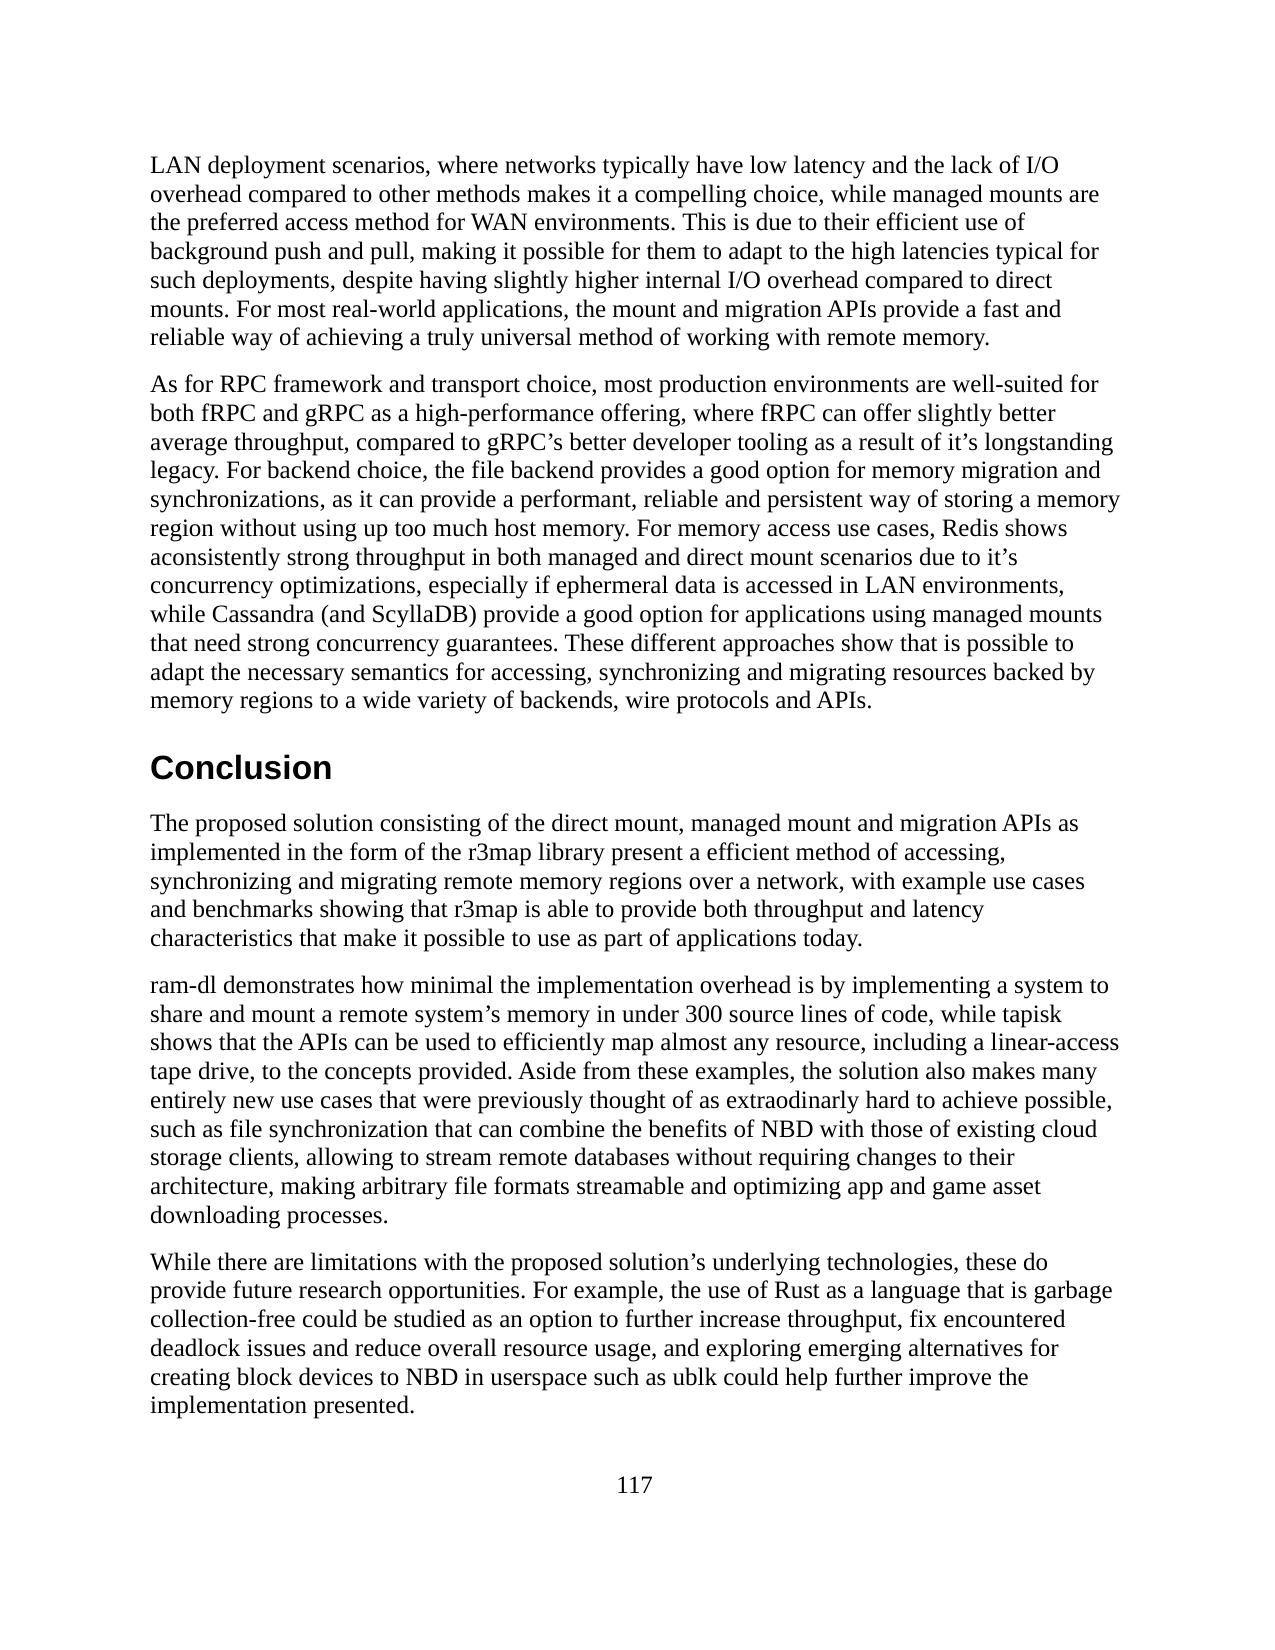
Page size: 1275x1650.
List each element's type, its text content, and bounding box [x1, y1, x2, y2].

text While there are limitations with the proposed solution’s underlying technologies, these do provide future research opportunities. For example, the use of Rust as a language that is garbage collection-free could be studied as an option to further increase throughput, fix encountered deadlock issues and reduce overall resource usage, and exploring emerging alternatives for creating block devices to NBD in userspace such as ublk could help further improve the implementation presented. [150, 1247, 1125, 1419]
text ram-dl demonstrates how minimal the implementation overhead is by implementing a system to share and mount a remote system’s memory in under 300 source lines of code, while tapisk shows that the APIs can be used to efficiently map almost any resource, including a linear-access tape drive, to the concepts provided. Aside from these examples, the solution also makes many entirely new use cases that were previously thought of as extraodinarly hard to achieve possible, such as file synchronization that can combine the benefits of NBD with those of existing cloud storage clients, allowing to stream remote databases without requiring changes to their architecture, making arbitrary file formats streamable and optimizing app and game asset downloading processes. [150, 970, 1125, 1229]
text As for RPC framework and transport choice, most production environments are well-suited for both fRPC and gRPC as a high-performance offering, where fRPC can offer slightly better average throughput, compared to gRPC’s better developer tooling as a result of it’s longstanding legacy. For backend choice, the file backend provides a good option for memory migration and synchronizations, as it can provide a performant, reliable and persistent way of storing a memory region without using up too much host memory. For memory access use cases, Redis shows aconsistently strong throughput in both managed and direct mount scenarios due to it’s concurrency optimizations, especially if ephermeral data is accessed in LAN environments, while Cassandra (and ScyllaDB) provide a good option for applications using managed mounts that need strong concurrency guarantees. These different approaches show that is possible to adapt the necessary semantics for accessing, synchronizing and migrating resources backed by memory regions to a wide variety of backends, wire protocols and APIs. [150, 369, 1125, 714]
text LAN deployment scenarios, where networks typically have low latency and the lack of I/O overhead compared to other methods makes it a compelling choice, while managed mounts are the preferred access method for WAN environments. This is due to their efficient use of background push and pull, making it possible for them to adapt to the high latencies typical for such deployments, despite having slightly higher internal I/O overhead compared to direct mounts. For most real-world applications, the mount and migration APIs provide a fast and reliable way of achieving a truly universal method of working with remote memory. [150, 150, 1125, 351]
subtitle Conclusion [150, 748, 1125, 787]
text The proposed solution consisting of the direct mount, managed mount and migration APIs as implemented in the form of the r3map library present a efficient method of accessing, synchronizing and migrating remote memory regions over a network, with example use cases and benchmarks showing that r3map is able to provide both throughput and latency characteristics that make it possible to use as part of applications today. [150, 808, 1125, 952]
